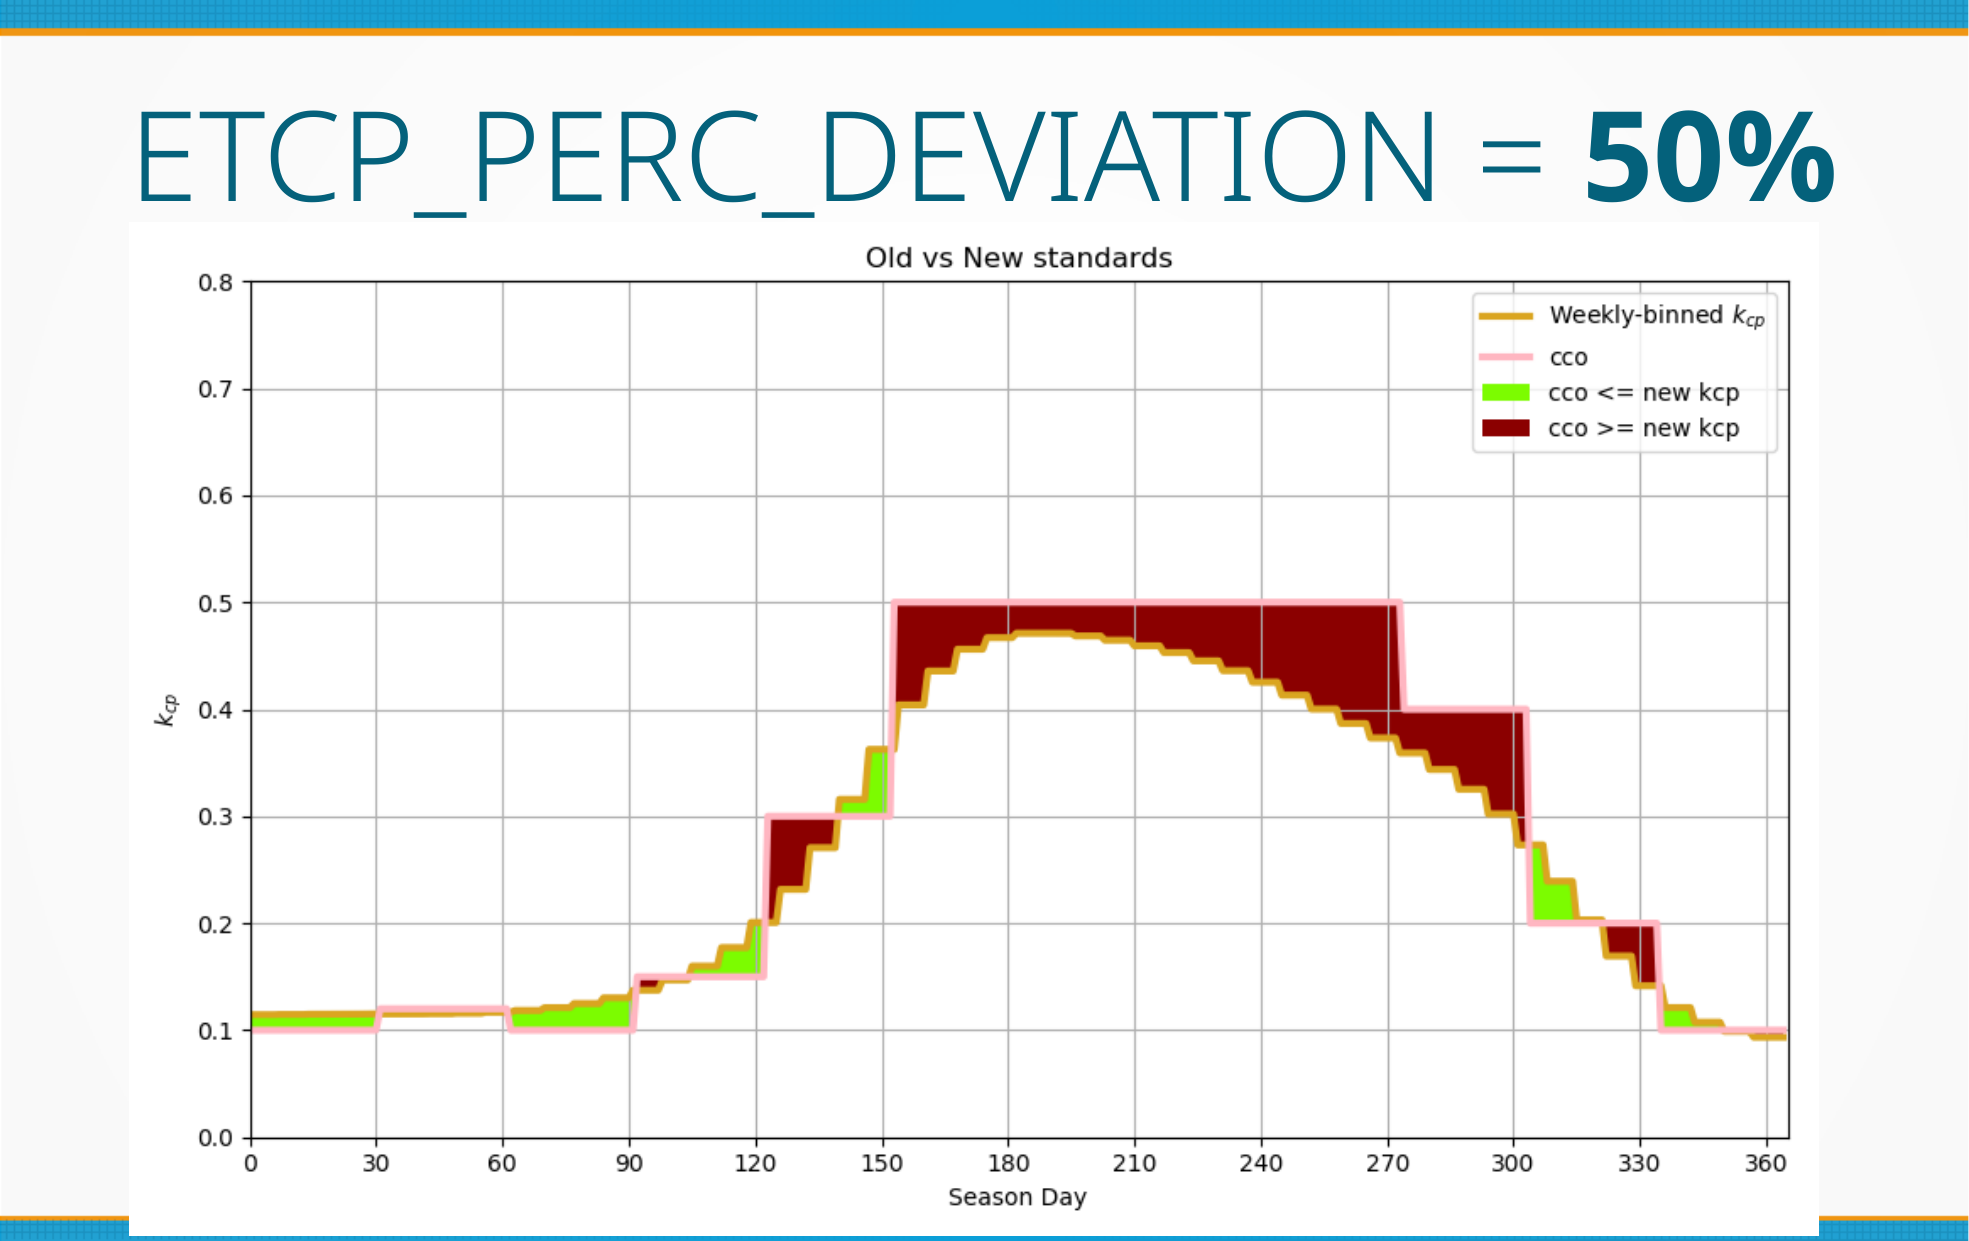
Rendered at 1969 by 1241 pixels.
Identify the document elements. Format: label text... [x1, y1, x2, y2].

title ETCP_PERC_DEVIATION = 50% [98, 49, 1870, 257]
picture [0, 0, 1969, 1241]
